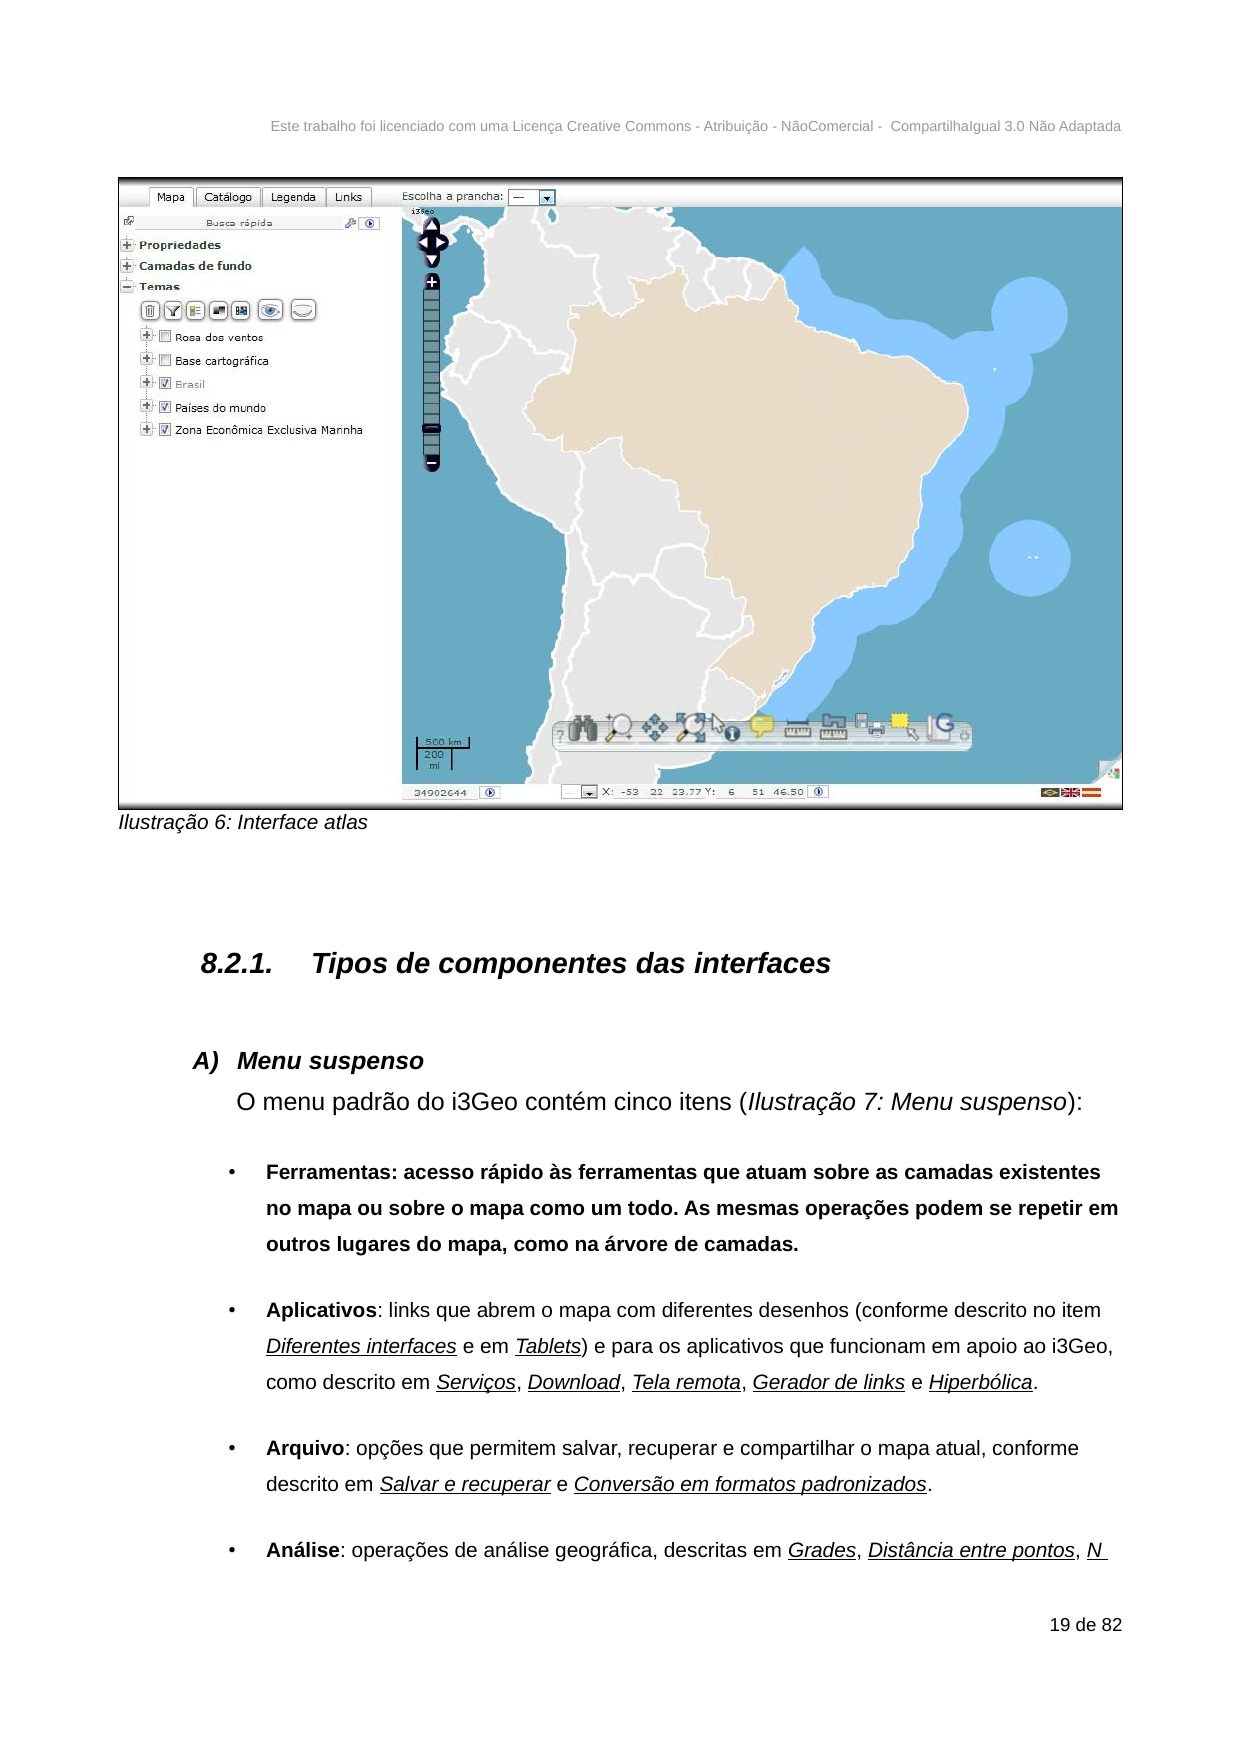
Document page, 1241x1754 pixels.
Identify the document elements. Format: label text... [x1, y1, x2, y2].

picture [119, 178, 1122, 809]
subtitle Tipos de componentes das interfaces [163, 946, 1122, 979]
list Arquivo: opções que permitem salvar, recuperar e compartilhar o mapa atual, conforme descrito em Salvar e recuperar e Conversão em formatos padronizados. [228, 1436, 1122, 1496]
list Análise: operações de análise geográfica, descritas em Grades, Distância entre pontos, N [228, 1538, 1122, 1562]
list Aplicativos: links que abrem o mapa com diferentes desenhos (conforme descrito no item Diferentes interfaces e em Tablets) e para os aplicativos que funcionam em apoio ao i3Geo, como descrito em Serviços, Download, Tela remota, Gerador de links e Hiperbólica. [228, 1298, 1122, 1394]
list Ferramentas: acesso rápido às ferramentas que atuam sobre as camadas existentes no mapa ou sobre o mapa como um todo. As mesmas operações podem se repetir em outros lugares do mapa, como na árvore de camadas. [228, 1160, 1122, 1256]
text Ilustração 6: Interface atlas [118, 810, 1122, 833]
text O menu padrão do i3Geo contém cinco itens (Ilustração 7: Menu suspenso): [118, 1087, 1122, 1116]
subtitle Menu suspenso [163, 1046, 1122, 1074]
